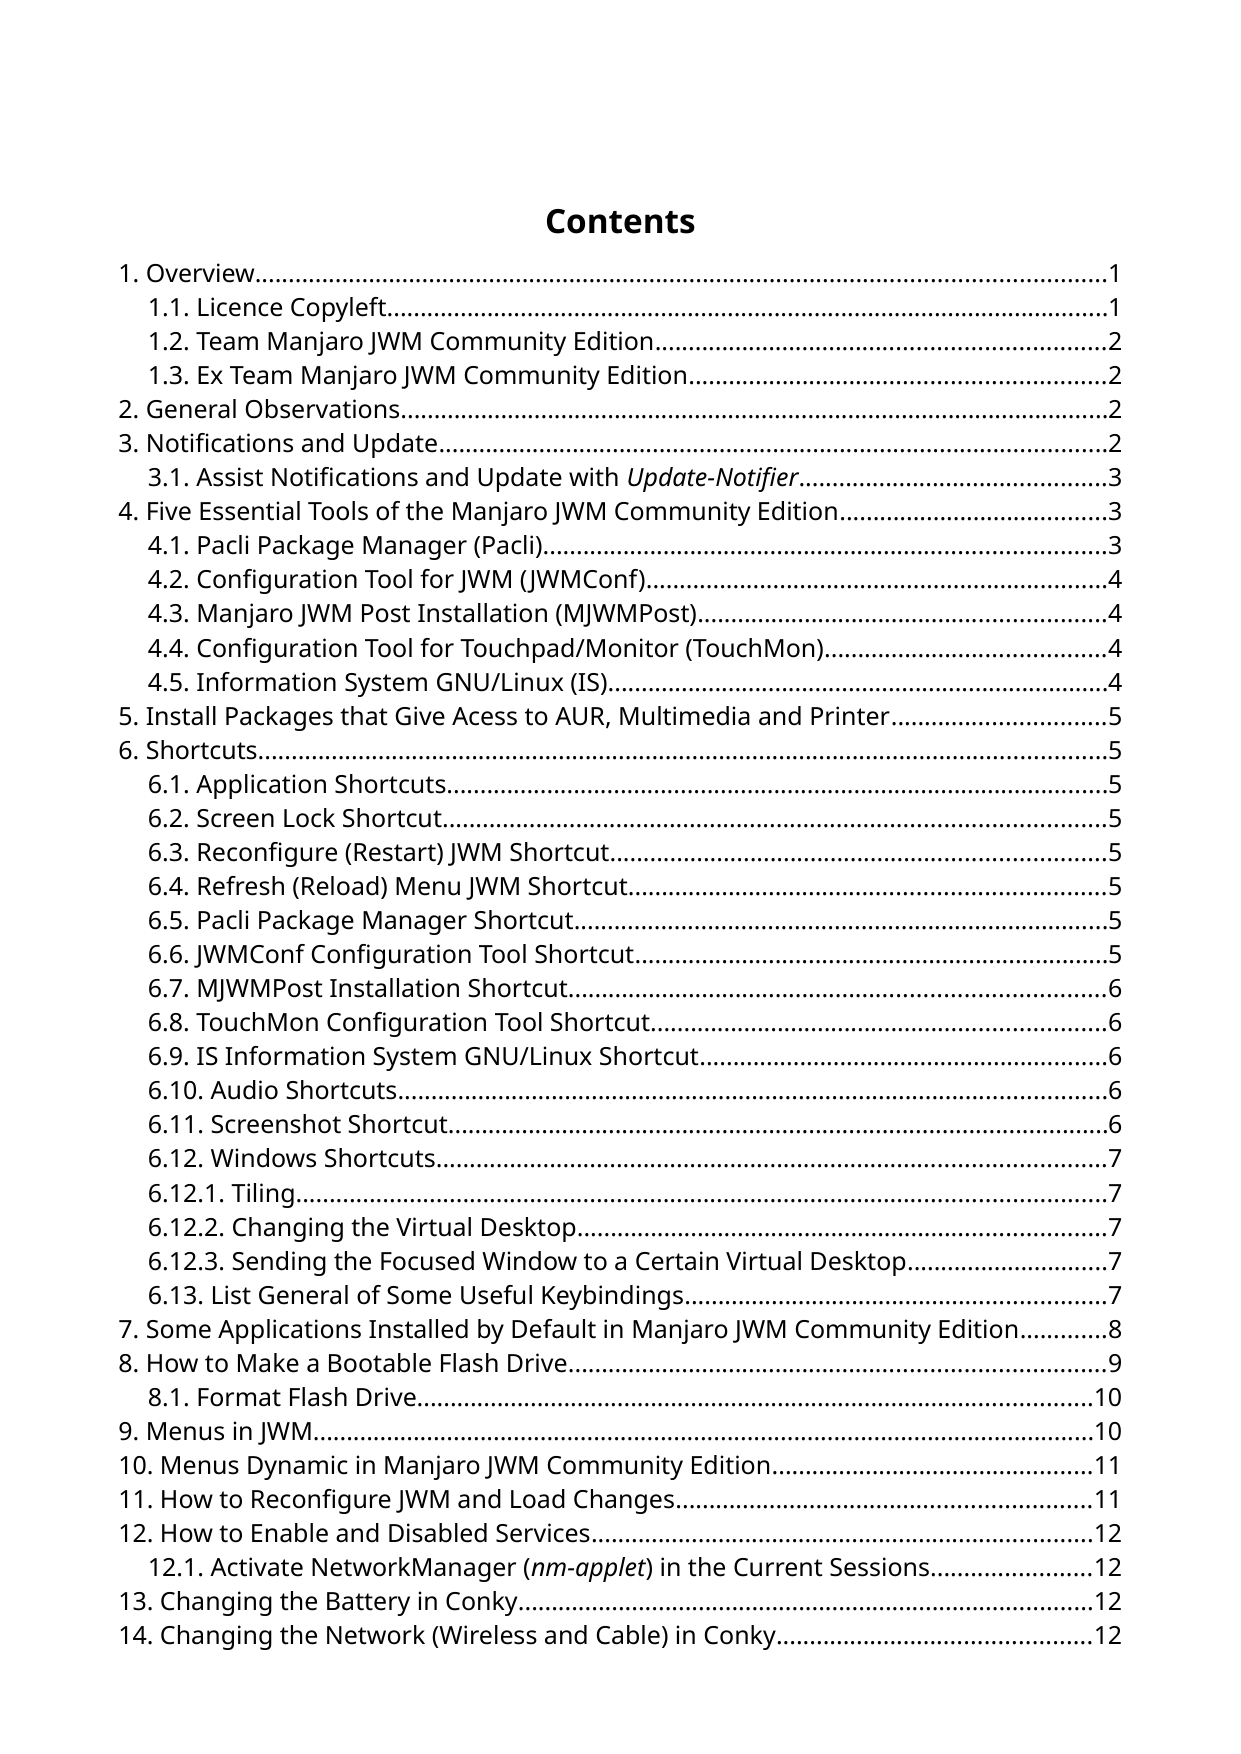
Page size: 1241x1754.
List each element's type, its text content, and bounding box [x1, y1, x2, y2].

text 6.12.2. Changing the Virtual Desktop 7 [148, 1209, 1122, 1243]
text 4.5. Information System GNU/Linux (IS) 4 [148, 664, 1122, 698]
text 4.3. Manjaro JWM Post Installation (MJWMPost) 4 [148, 596, 1122, 630]
text 6.1. Application Shortcuts 5 [148, 766, 1122, 801]
text 3.1. Assist Notifications and Update with Update-Notifier 3 [148, 460, 1122, 494]
text 6.2. Screen Lock Shortcut 5 [148, 801, 1122, 834]
text 12.1. Activate NetworkManager (nm-applet) in the Current Sessions 12 [148, 1550, 1122, 1584]
text 1.2. Team Manjaro JWM Community Edition 2 [148, 324, 1122, 358]
text 6.8. TouchMon Configuration Tool Shortcut 6 [148, 1005, 1122, 1039]
text 4.2. Configuration Tool for JWM (JWMConf) 4 [148, 562, 1122, 596]
text 6. Shortcuts 5 [118, 732, 1122, 766]
text 6.13. List General of Some Useful Keybindings 7 [148, 1277, 1122, 1311]
text 6.3. Reconfigure (Restart) JWM Shortcut 5 [148, 834, 1122, 869]
text 12. How to Enable and Disabled Services 12 [118, 1516, 1122, 1550]
text 6.12.1. Tiling 7 [148, 1175, 1122, 1209]
text 10. Menus Dynamic in Manjaro JWM Community Edition 11 [118, 1448, 1122, 1482]
text 8.1. Format Flash Drive 10 [148, 1379, 1122, 1414]
text 6.7. MJWMPost Installation Shortcut 6 [148, 971, 1122, 1005]
text 6.12. Windows Shortcuts 7 [148, 1141, 1122, 1175]
text 2. General Observations 2 [118, 392, 1122, 426]
text 11. How to Reconfigure JWM and Load Changes 11 [118, 1482, 1122, 1516]
text 3. Notifications and Update 2 [118, 426, 1122, 460]
text 6.9. IS Information System GNU/Linux Shortcut 6 [148, 1039, 1122, 1073]
text 6.12.3. Sending the Focused Window to a Certain Virtual Desktop 7 [148, 1243, 1122, 1277]
text 13. Changing the Battery in Conky 12 [118, 1584, 1122, 1618]
text 5. Install Packages that Give Acess to AUR, Multimedia and Printer 5 [118, 698, 1122, 732]
text 14. Changing the Network (Wireless and Cable) in Conky 12 [118, 1618, 1122, 1652]
text 1.1. Licence Copyleft 1 [148, 289, 1122, 324]
text 6.4. Refresh (Reload) Menu JWM Shortcut 5 [148, 869, 1122, 903]
text 6.11. Screenshot Shortcut 6 [148, 1107, 1122, 1141]
text 8. How to Make a Bootable Flash Drive 9 [118, 1346, 1122, 1379]
text 9. Menus in JWM 10 [118, 1414, 1122, 1448]
text 6.10. Audio Shortcuts 6 [148, 1073, 1122, 1107]
text 7. Some Applications Installed by Default in Manjaro JWM Community Edition 8 [118, 1311, 1122, 1346]
text 4. Five Essential Tools of the Manjaro JWM Community Edition 3 [118, 494, 1122, 528]
text 4.1. Pacli Package Manager (Pacli) 3 [148, 528, 1122, 562]
text 4.4. Configuration Tool for Touchpad/Monitor (TouchMon) 4 [148, 630, 1122, 664]
text 1. Overview 1 [118, 256, 1122, 289]
text 1.3. Ex Team Manjaro JWM Community Edition 2 [148, 358, 1122, 392]
text 6.6. JWMConf Configuration Tool Shortcut 5 [148, 937, 1122, 971]
text 6.5. Pacli Package Manager Shortcut 5 [148, 903, 1122, 937]
subtitle Contents [118, 198, 1122, 243]
